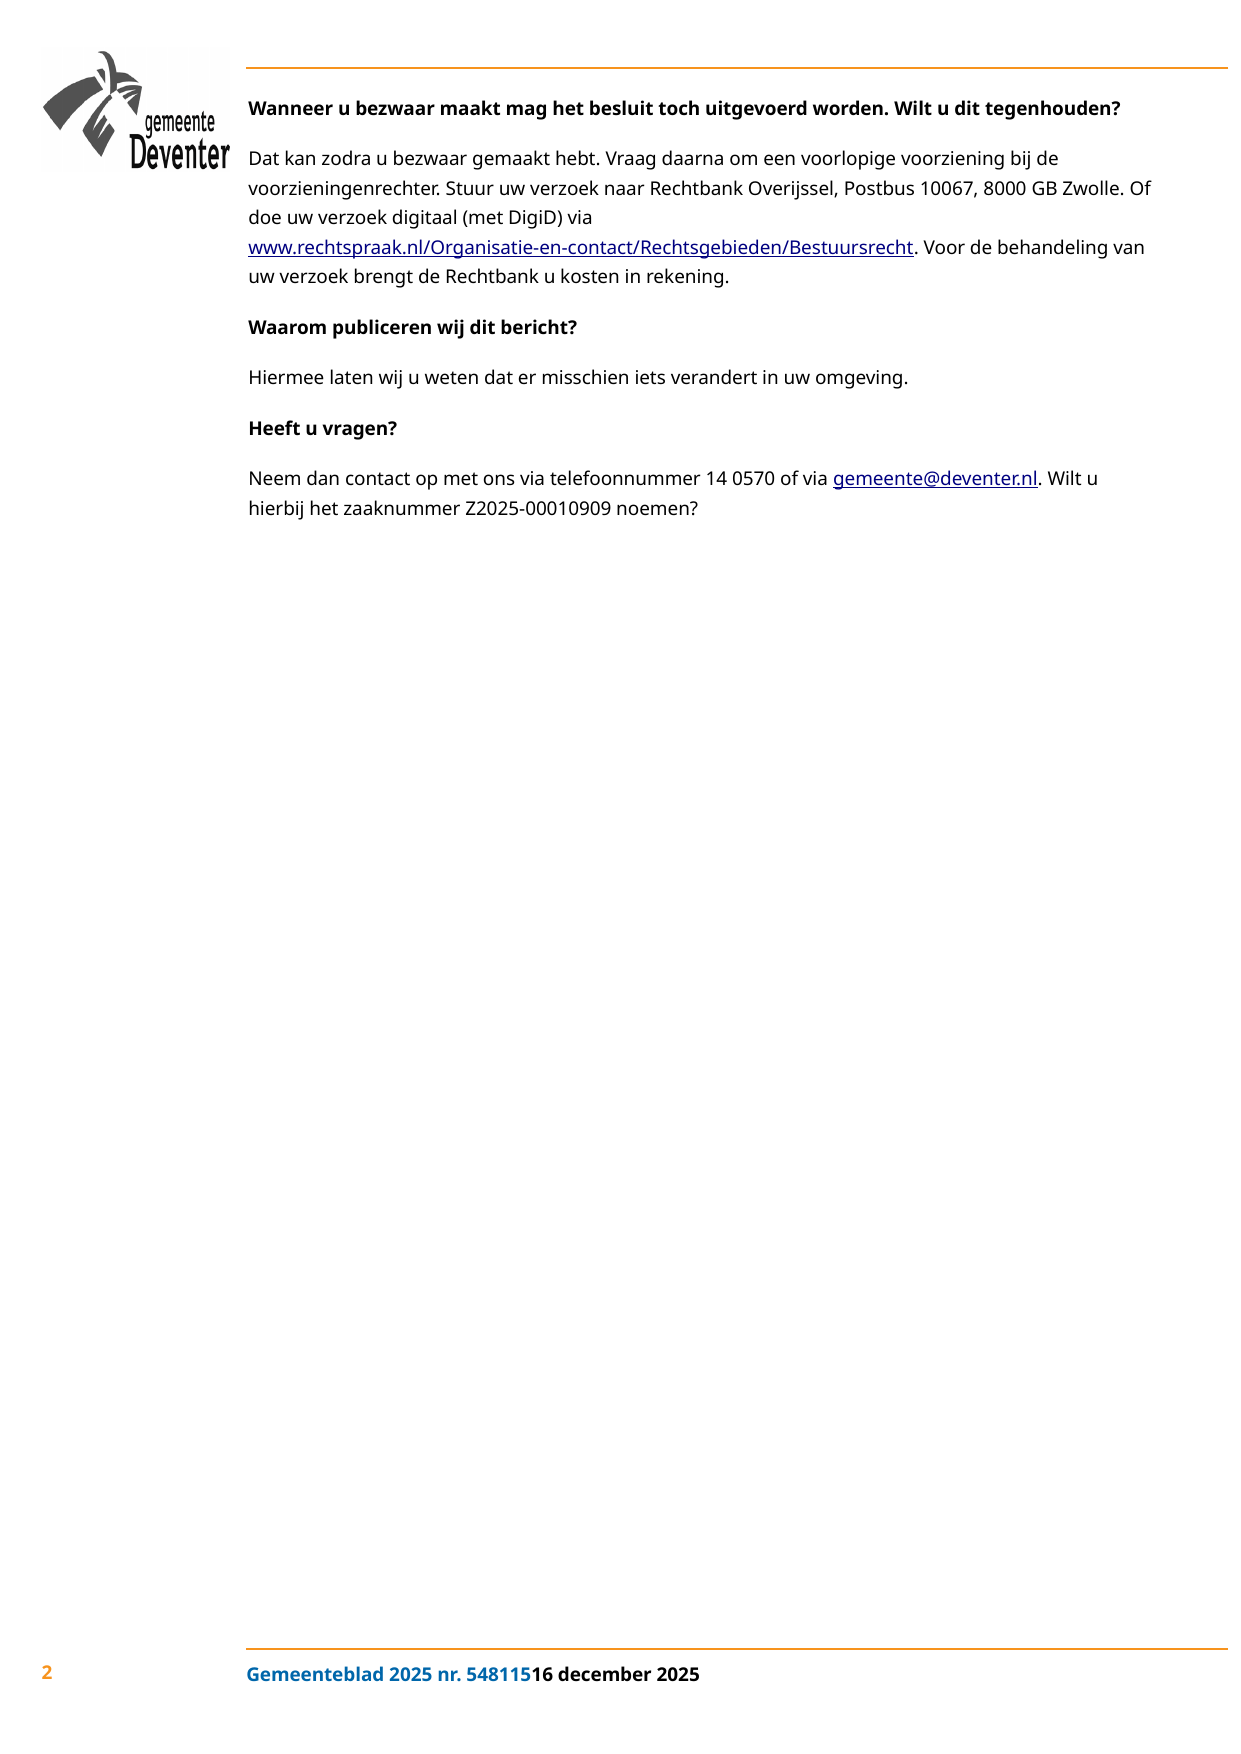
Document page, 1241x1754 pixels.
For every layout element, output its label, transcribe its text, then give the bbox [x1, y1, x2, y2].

picture [41, 47, 231, 172]
text Heeft u vragen? [248, 415, 1152, 441]
text Dat kan zodra u bezwaar gemaakt hebt. Vraag daarna om een voorlopige voorziening bij de voorzieningenrechter. Stuur uw verzoek naar Rechtbank Overijssel, Postbus 10067, 8000 GB Zwolle. Of doe uw verzoek digitaal (met DigiD) via www.rechtspraak.nl/Organisatie-en-contact/Rechtsgebieden/Bestuursrecht. Voor de behandeling van uw verzoek brengt de Rechtbank u kosten in rekening. [248, 145, 1152, 289]
text Wanneer u bezwaar maakt mag het besluit toch uitgevoerd worden. Wilt u dit tegenhouden? [248, 95, 1152, 121]
text Hiermee laten wij u weten dat er misschien iets verandert in uw omgeving. [248, 364, 1152, 390]
text Neem dan contact op met ons via telefoonnummer 14 0570 of via gemeente@deventer.nl. Wilt u hierbij het zaaknummer Z2025-00010909 noemen? [248, 465, 1152, 521]
text Waarom publiceren wij dit bericht? [248, 314, 1152, 340]
